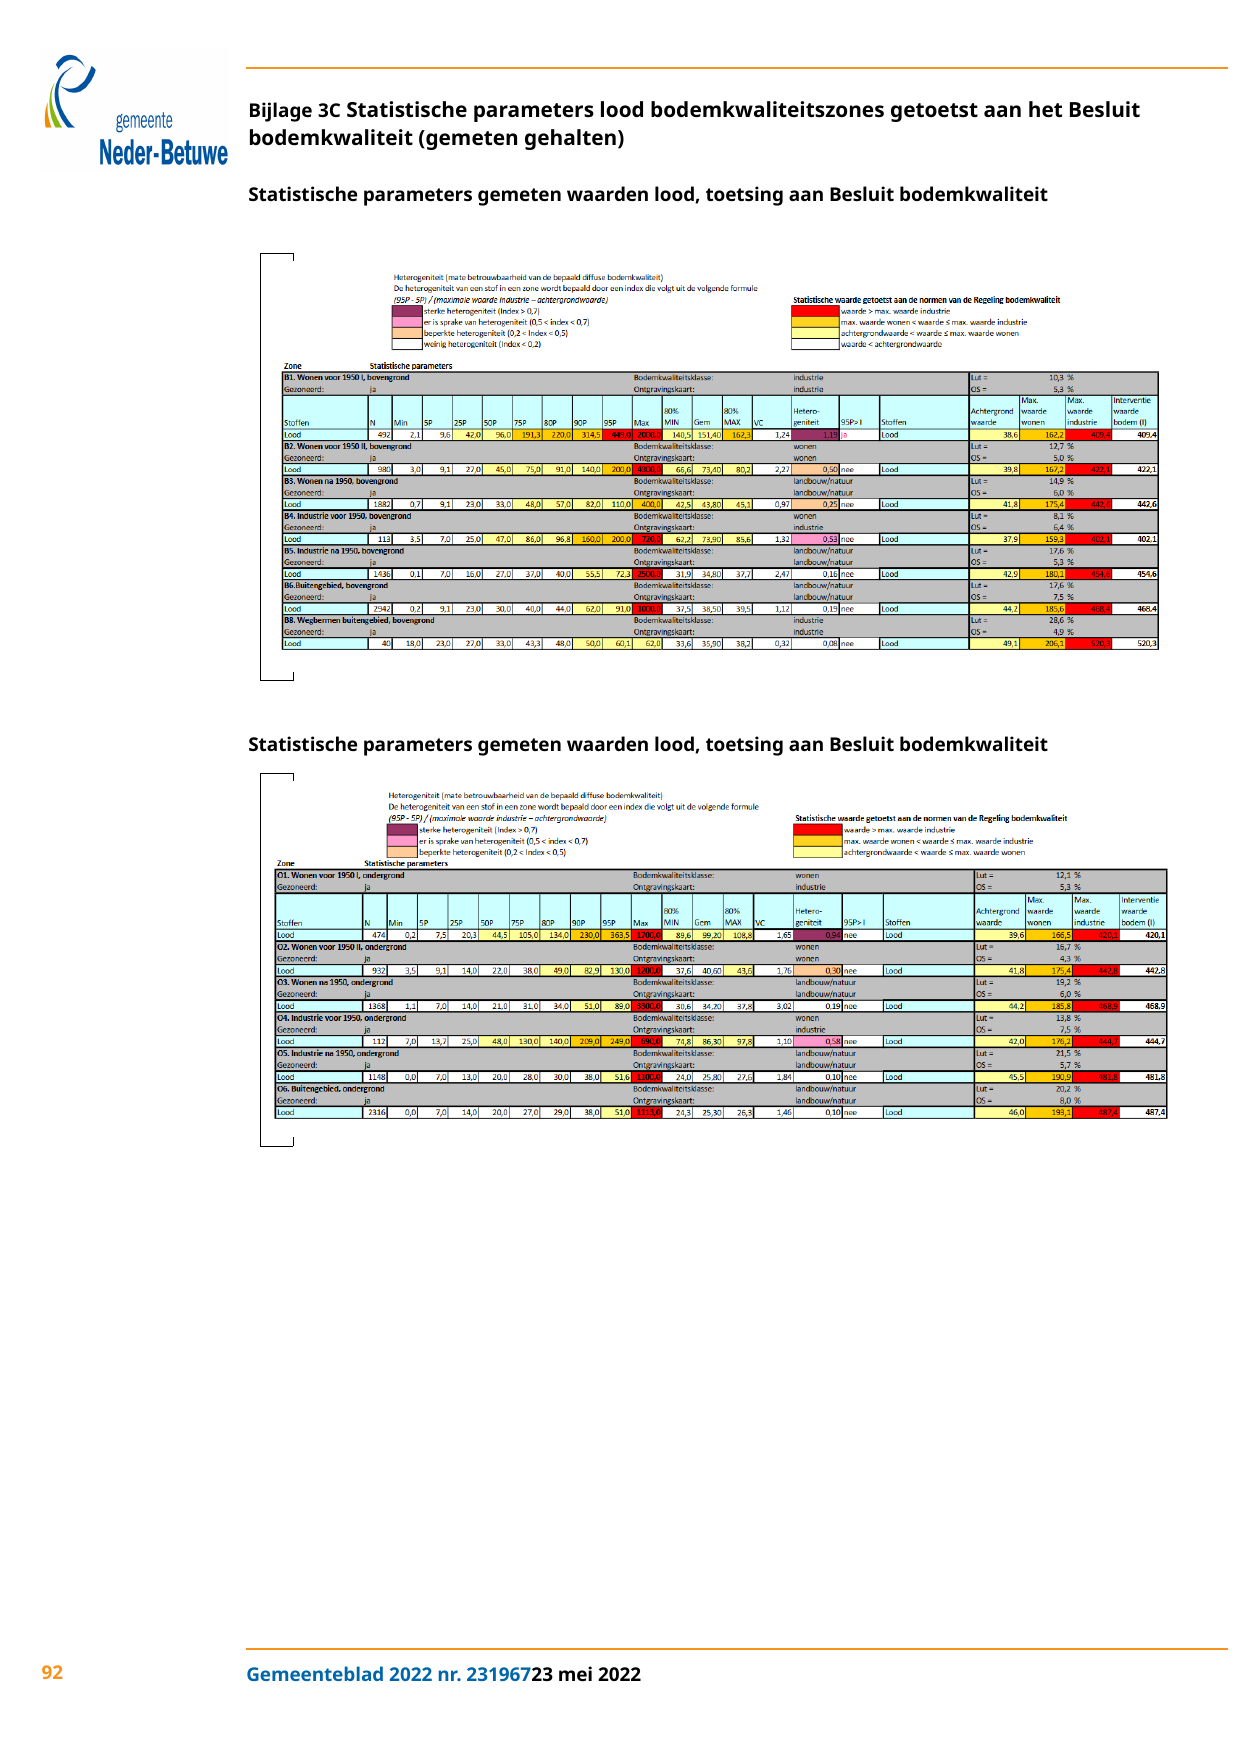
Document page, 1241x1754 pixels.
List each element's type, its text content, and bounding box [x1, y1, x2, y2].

picture [268, 261, 1173, 672]
text Statistische parameters gemeten waarden lood, toetsing aan Besluit bodemkwaliteit [248, 181, 1152, 207]
text Bijlage 3C Statistische parameters lood bodemkwaliteitszones getoetst aan het Besluit bodemkwaliteit (gemeten gehalten) [248, 95, 1152, 152]
picture [268, 781, 1173, 1137]
picture [41, 47, 231, 172]
text Statistische parameters gemeten waarden lood, toetsing aan Besluit bodemkwaliteit [248, 731, 1152, 757]
